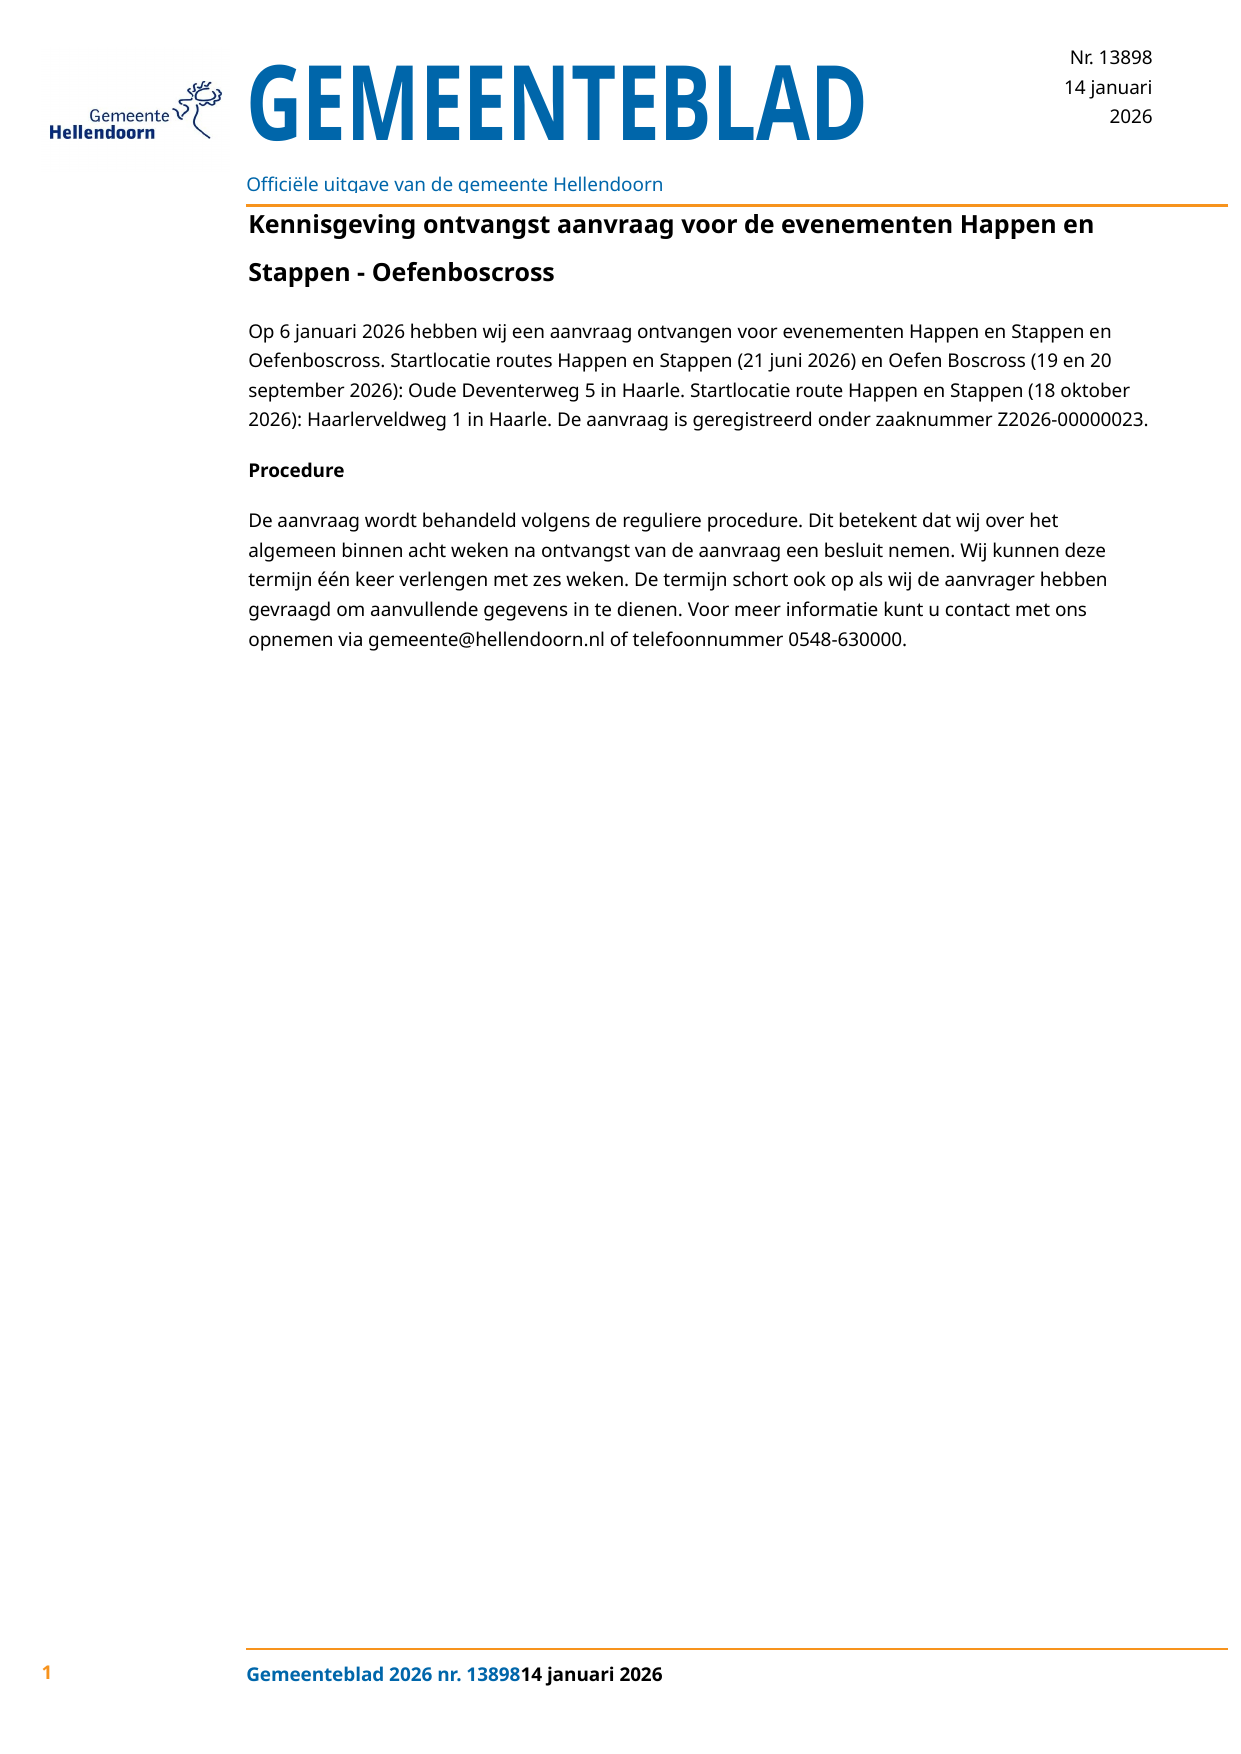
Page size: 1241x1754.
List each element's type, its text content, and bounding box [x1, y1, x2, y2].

text De aanvraag wordt behandeld volgens de reguliere procedure. Dit betekent dat wij over het algemeen binnen acht weken na ontvangst van de aanvraag een besluit nemen. Wij kunnen deze termijn één keer verlengen met zes weken. De termijn schort ook op als wij de aanvrager hebben gevraagd om aanvullende gegevens in te dienen. Voor meer informatie kunt u contact met ons opnemen via gemeente@hellendoorn.nl of telefoonnummer 0548-630000. [248, 507, 1152, 652]
picture [41, 47, 231, 172]
text Op 6 januari 2026 hebben wij een aanvraag ontvangen voor evenementen Happen en Stappen en Oefenboscross. Startlocatie routes Happen en Stappen (21 juni 2026) en Oefen Boscross (19 en 20 september 2026): Oude Deventerweg 5 in Haarle. Startlocatie route Happen en Stappen (18 oktober 2026): Haarlerveldweg 1 in Haarle. De aanvraag is geregistreerd onder zaaknummer Z2026-00000023. [248, 318, 1152, 432]
text Kennisgeving ontvangst aanvraag voor de evenementen Happen en Stappen - Oefenboscross [248, 207, 1152, 288]
text Procedure [248, 457, 1152, 483]
